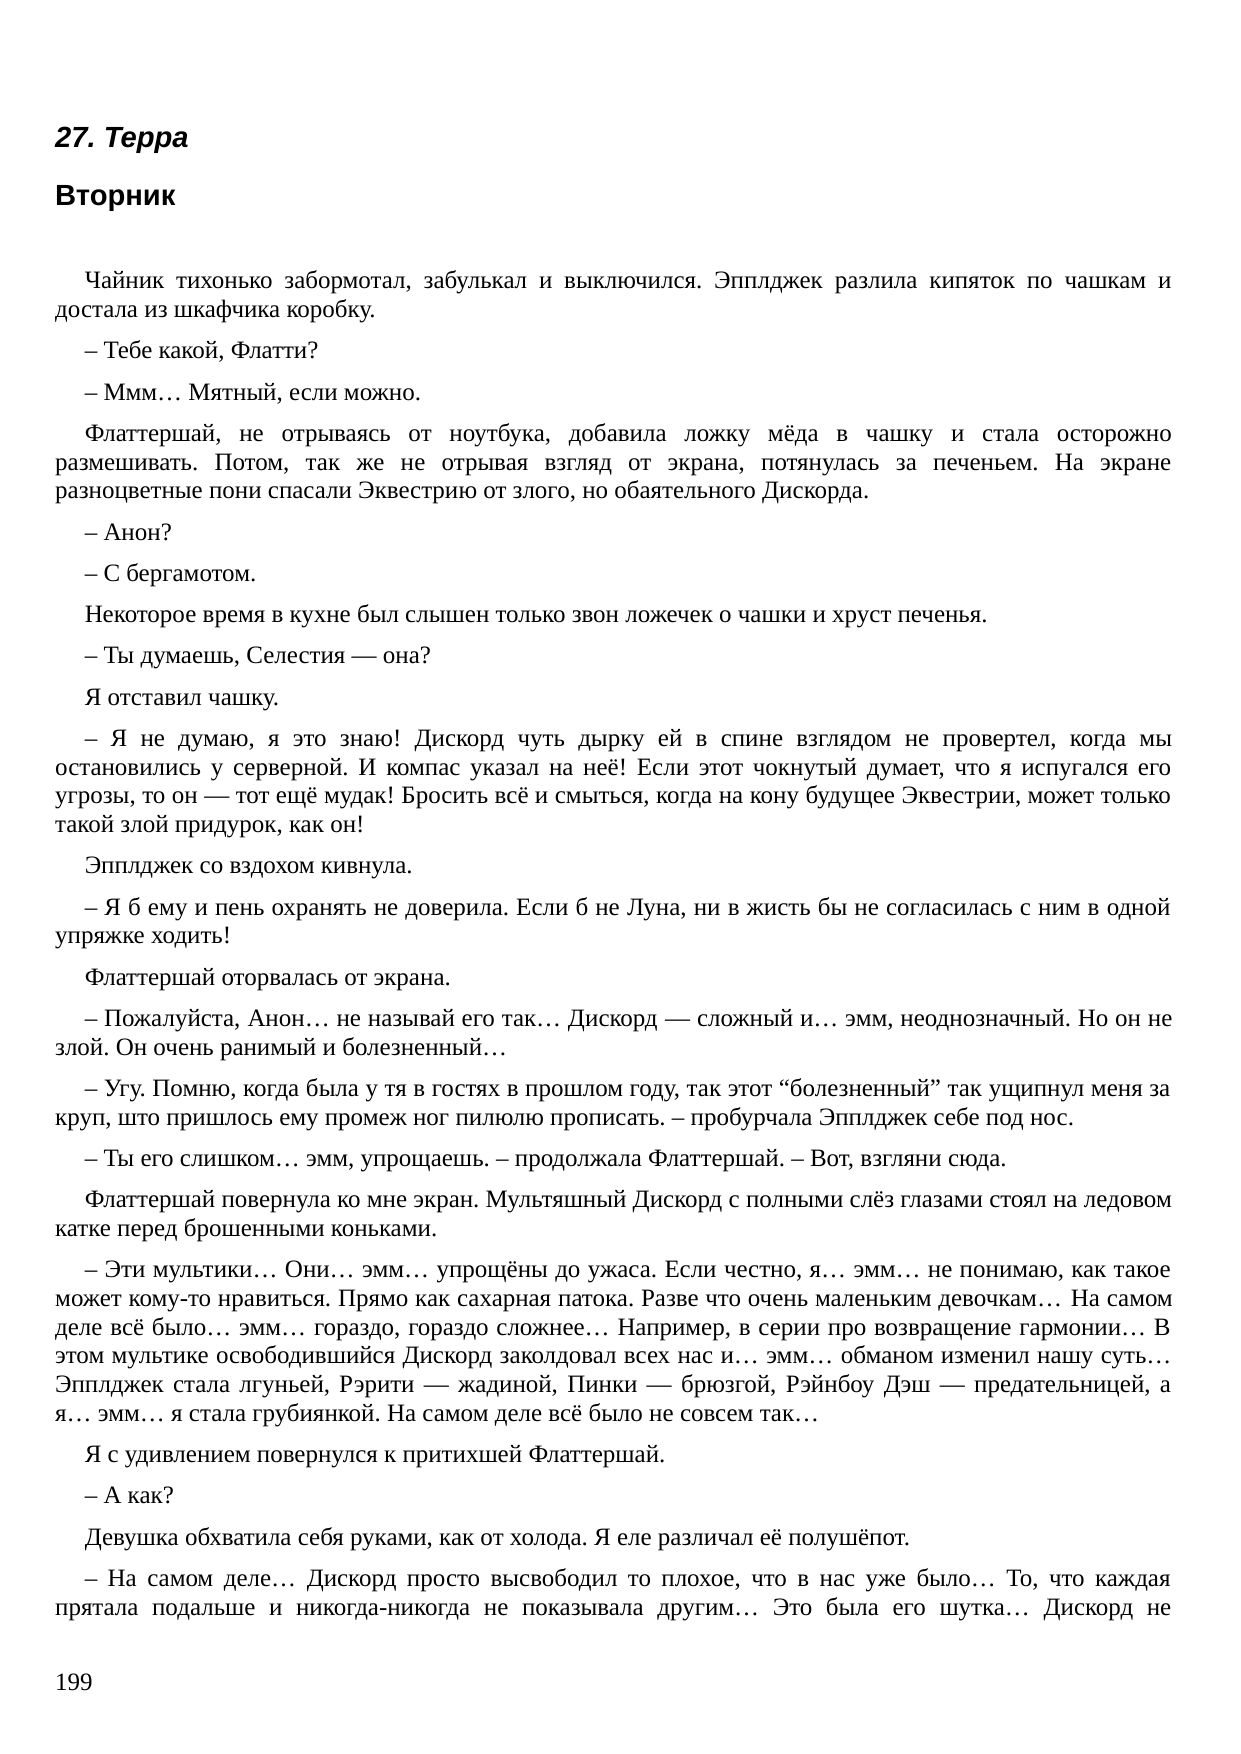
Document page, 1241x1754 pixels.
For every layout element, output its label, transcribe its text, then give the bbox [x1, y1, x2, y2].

text – На самом деле… Дискорд просто высвободил то плохое, что в нас уже было… То, что каждая прятала подальше и никогда-никогда не показывала другим… Это была его шутка… Дискорд не [55, 1563, 1173, 1621]
text – Ты его слишком… эмм, упрощаешь. – продолжала Флаттершай. – Вот, взгляни сюда. [55, 1143, 1173, 1172]
text – Я б ему и пень охранять не доверила. Если б не Луна, ни в жисть бы не согласилась с ним в одной упряжке ходить! [55, 892, 1173, 949]
subtitle Вторник [55, 178, 1173, 212]
text – Я не думаю, я это знаю! Дискорд чуть дырку ей в спине взглядом не провертел, когда мы остановились у серверной. И компас указал на неё! Если этот чокнутый думает, что я испугался его угрозы, то он — тот ещё мудак! Бросить всё и смыться, когда на кону будущее Эквестрии, может только такой злой придурок, как он! [55, 723, 1173, 838]
text Я отставил чашку. [55, 682, 1173, 711]
text Эпплджек со вздохом кивнула. [55, 851, 1173, 879]
text – Тебе какой, Флатти? [55, 336, 1173, 364]
text – А как? [55, 1481, 1173, 1509]
text – Ммм… Мятный, если можно. [55, 377, 1173, 406]
text Флаттершай, не отрываясь от ноутбука, добавила ложку мёда в чашку и стала осторожно размешивать. Потом, так же не отрывая взгляд от экрана, потянулась за печеньем. На экране разноцветные пони спасали Эквестрию от злого, но обаятельного Дискорда. [55, 418, 1173, 504]
text – Ты думаешь, Селестия — она? [55, 641, 1173, 669]
text Чайник тихонько забормотал, забулькал и выключился. Эпплджек разлила кипяток по чашкам и достала из шкафчика коробку. [55, 266, 1173, 323]
text Флаттершай повернула ко мне экран. Мультяшный Дискорд с полными слёз глазами стоял на ледовом катке перед брошенными коньками. [55, 1184, 1173, 1242]
subtitle 27. Терра [55, 120, 1173, 153]
text Я с удивлением повернулся к притихшей Флаттершай. [55, 1439, 1173, 1468]
text Девушка обхватила себя руками, как от холода. Я еле различал её полушёпот. [55, 1522, 1173, 1551]
text – Анон? [55, 517, 1173, 546]
text – Эти мультики… Они… эмм… упрощёны до ужаса. Если честно, я… эмм… не понимаю, как такое может кому-то нравиться. Прямо как сахарная патока. Разве что очень маленьким девочкам… На самом деле всё было… эмм… гораздо, гораздо сложнее… Например, в серии про возвращение гармонии… В этом мультике освободившийся Дискорд заколдовал всех нас и… эмм… обманом изменил нашу суть… Эпплджек стала лгуньей, Рэрити — жадиной, Пинки — брюзгой, Рэйнбоу Дэш — предательницей, а я… эмм… я стала грубиянкой. На самом деле всё было не совсем так… [55, 1254, 1173, 1427]
text – Угу. Помню, когда была у тя в гостях в прошлом году, так этот “болезненный” так ущипнул меня за круп, што пришлось ему промеж ног пилюлю прописать. – пробурчала Эпплджек себе под нос. [55, 1073, 1173, 1131]
text – С бергамотом. [55, 558, 1173, 587]
text Некоторое время в кухне был слышен только звон ложечек о чашки и хруст печенья. [55, 599, 1173, 628]
text – Пожалуйста, Анон… не называй его так… Дискорд — сложный и… эмм, неоднозначный. Но он не злой. Он очень ранимый и болезненный… [55, 1003, 1173, 1061]
text Флаттершай оторвалась от экрана. [55, 962, 1173, 991]
